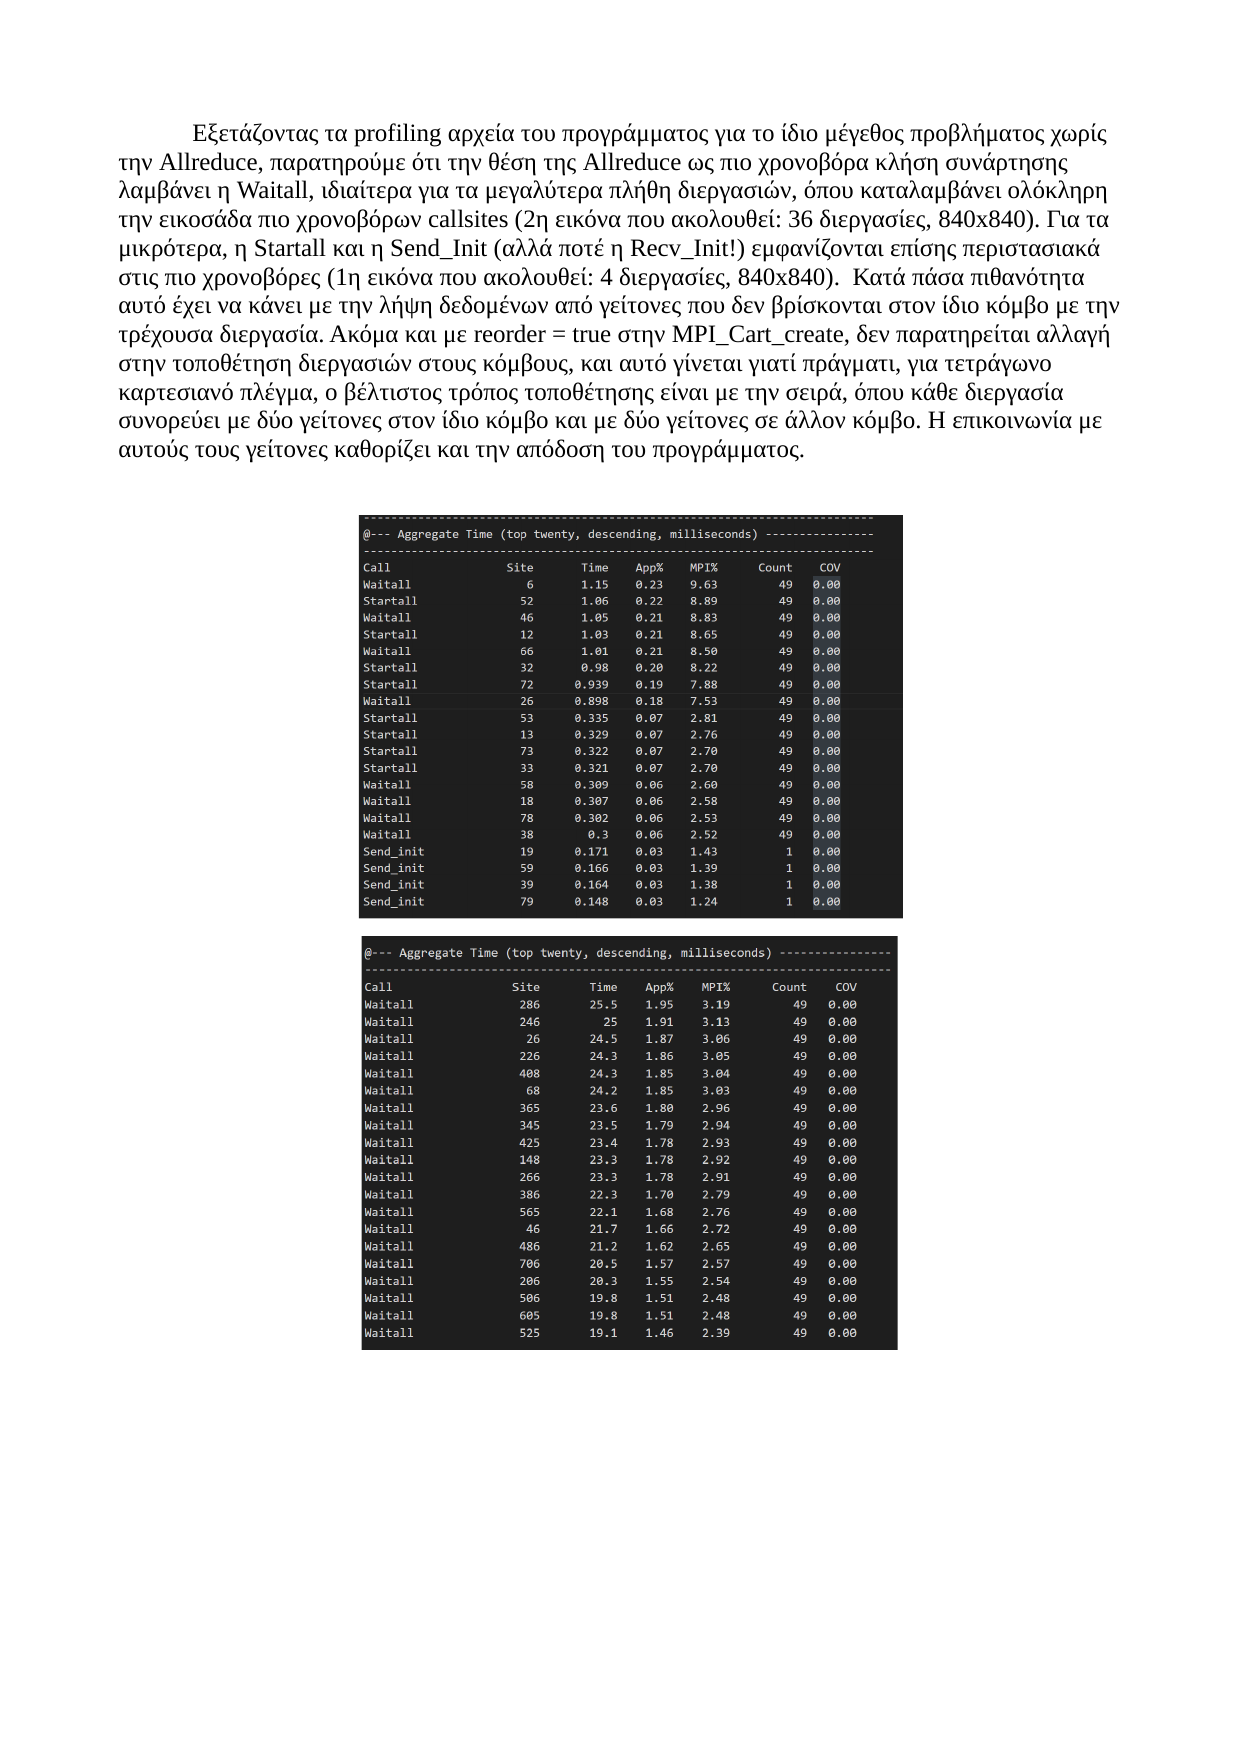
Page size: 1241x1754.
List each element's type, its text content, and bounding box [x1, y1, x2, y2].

picture [358, 515, 903, 919]
text Εξετάζοντας τα profiling αρχεία του προγράμματος για το ίδιο μέγεθος προβλήματος χωρίς την Allreduce, παρατηρούμε ότι την θέση της Allreduce ως πιο χρονοβόρα κλήση συνάρτησης λαμβάνει η Waitall, ιδιαίτερα για τα μεγαλύτερα πλήθη διεργασιών, όπου καταλαμβάνει ολόκληρη την εικοσάδα πιο χρονοβόρων callsites (2η εικόνα που ακολουθεί: 36 διεργασίες, 840x840). Για τα μικρότερα, η Startall και η Send_Init (αλλά ποτέ η Recv_Init!) εμφανίζονται επίσης περιστασιακά στις πιο χρονοβόρες (1η εικόνα που ακολουθεί: 4 διεργασίες, 840x840). Κατά πάσα πιθανότητα αυτό έχει να κάνει με την λήψη δεδομένων από γείτονες που δεν βρίσκονται στον ίδιο κόμβο με την τρέχουσα διεργασία. Ακόμα και με reorder = true στην MPI_Cart_create, δεν παρατηρείται αλλαγή στην τοποθέτηση διεργασιών στους κόμβους, και αυτό γίνεται γιατί πράγματι, για τετράγωνο καρτεσιανό πλέγμα, ο βέλτιστος τρόπος τοποθέτησης είναι με την σειρά, όπου κάθε διεργασία συνορεύει με δύο γείτονες στον ίδιο κόμβο και με δύο γείτονες σε άλλον κόμβο. Η επικοινωνία με αυτούς τους γείτονες καθορίζει και την απόδοση του προγράμματος. [118, 118, 1122, 463]
picture [361, 936, 898, 1350]
